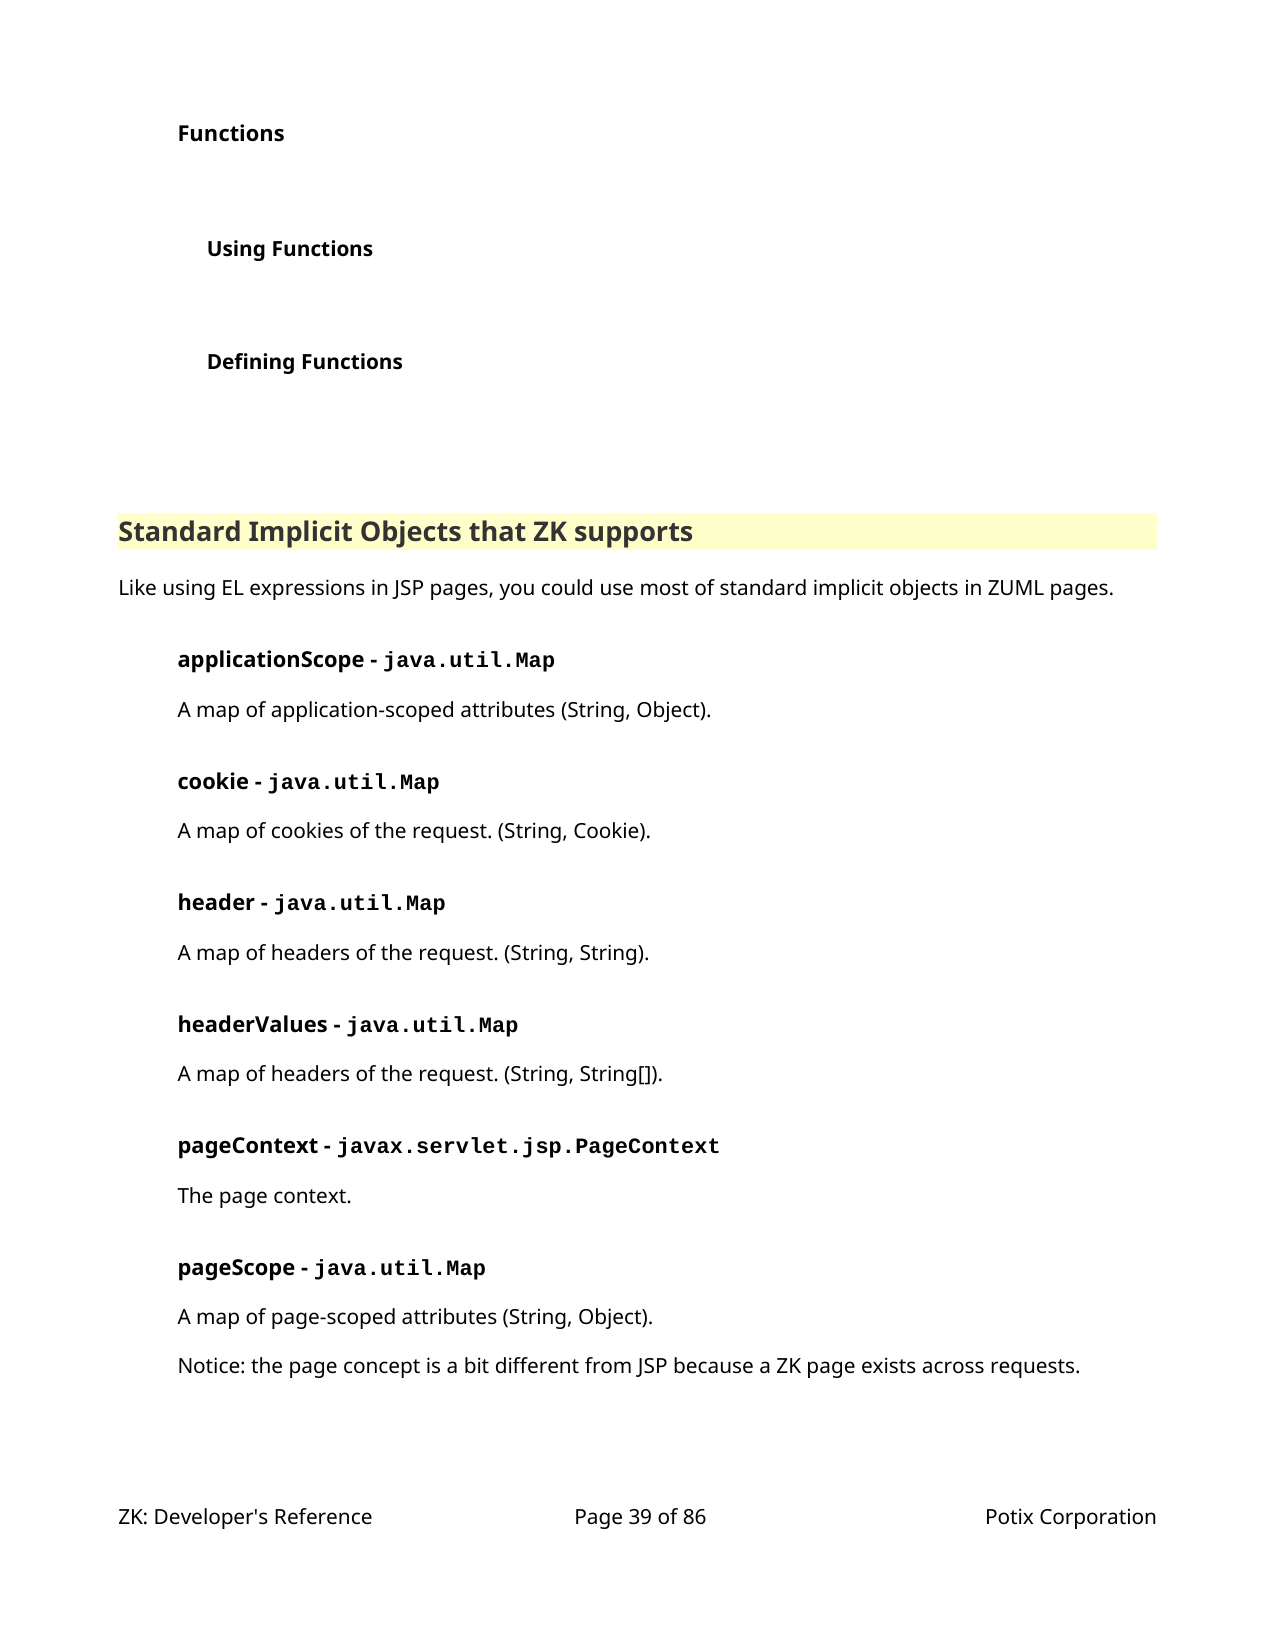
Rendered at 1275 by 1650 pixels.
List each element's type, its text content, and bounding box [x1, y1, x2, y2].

subtitle applicationScope - java.util.Map [177, 644, 1157, 674]
subtitle pageScope - java.util.Map [177, 1251, 1157, 1282]
text A map of page-scoped attributes (String, Object). [177, 1302, 1157, 1330]
subtitle pageContext - javax.servlet.jsp.PageContext [177, 1130, 1157, 1160]
text A map of headers of the request. (String, String[]). [177, 1059, 1157, 1087]
text Like using EL expressions in JSP pages, you could use most of standard implicit objects in ZUML pages. [118, 573, 1157, 602]
subtitle Using Functions [207, 234, 1157, 262]
subtitle cookie - java.util.Map [177, 766, 1157, 796]
text A map of headers of the request. (String, String). [177, 938, 1157, 966]
subtitle headerValues - java.util.Map [177, 1008, 1157, 1039]
text A map of application-scoped attributes (String, Object). [177, 695, 1157, 723]
text A map of cookies of the request. (String, Cookie). [177, 816, 1157, 844]
text Notice: the page concept is a bit different from JSP because a ZK page exists across requests. [177, 1351, 1157, 1379]
text The page context. [177, 1181, 1157, 1209]
subtitle Standard Implicit Objects that ZK supports [118, 513, 1157, 550]
subtitle Defining Functions [207, 347, 1157, 376]
subtitle header - java.util.Map [177, 887, 1157, 917]
subtitle Functions [177, 118, 1157, 148]
